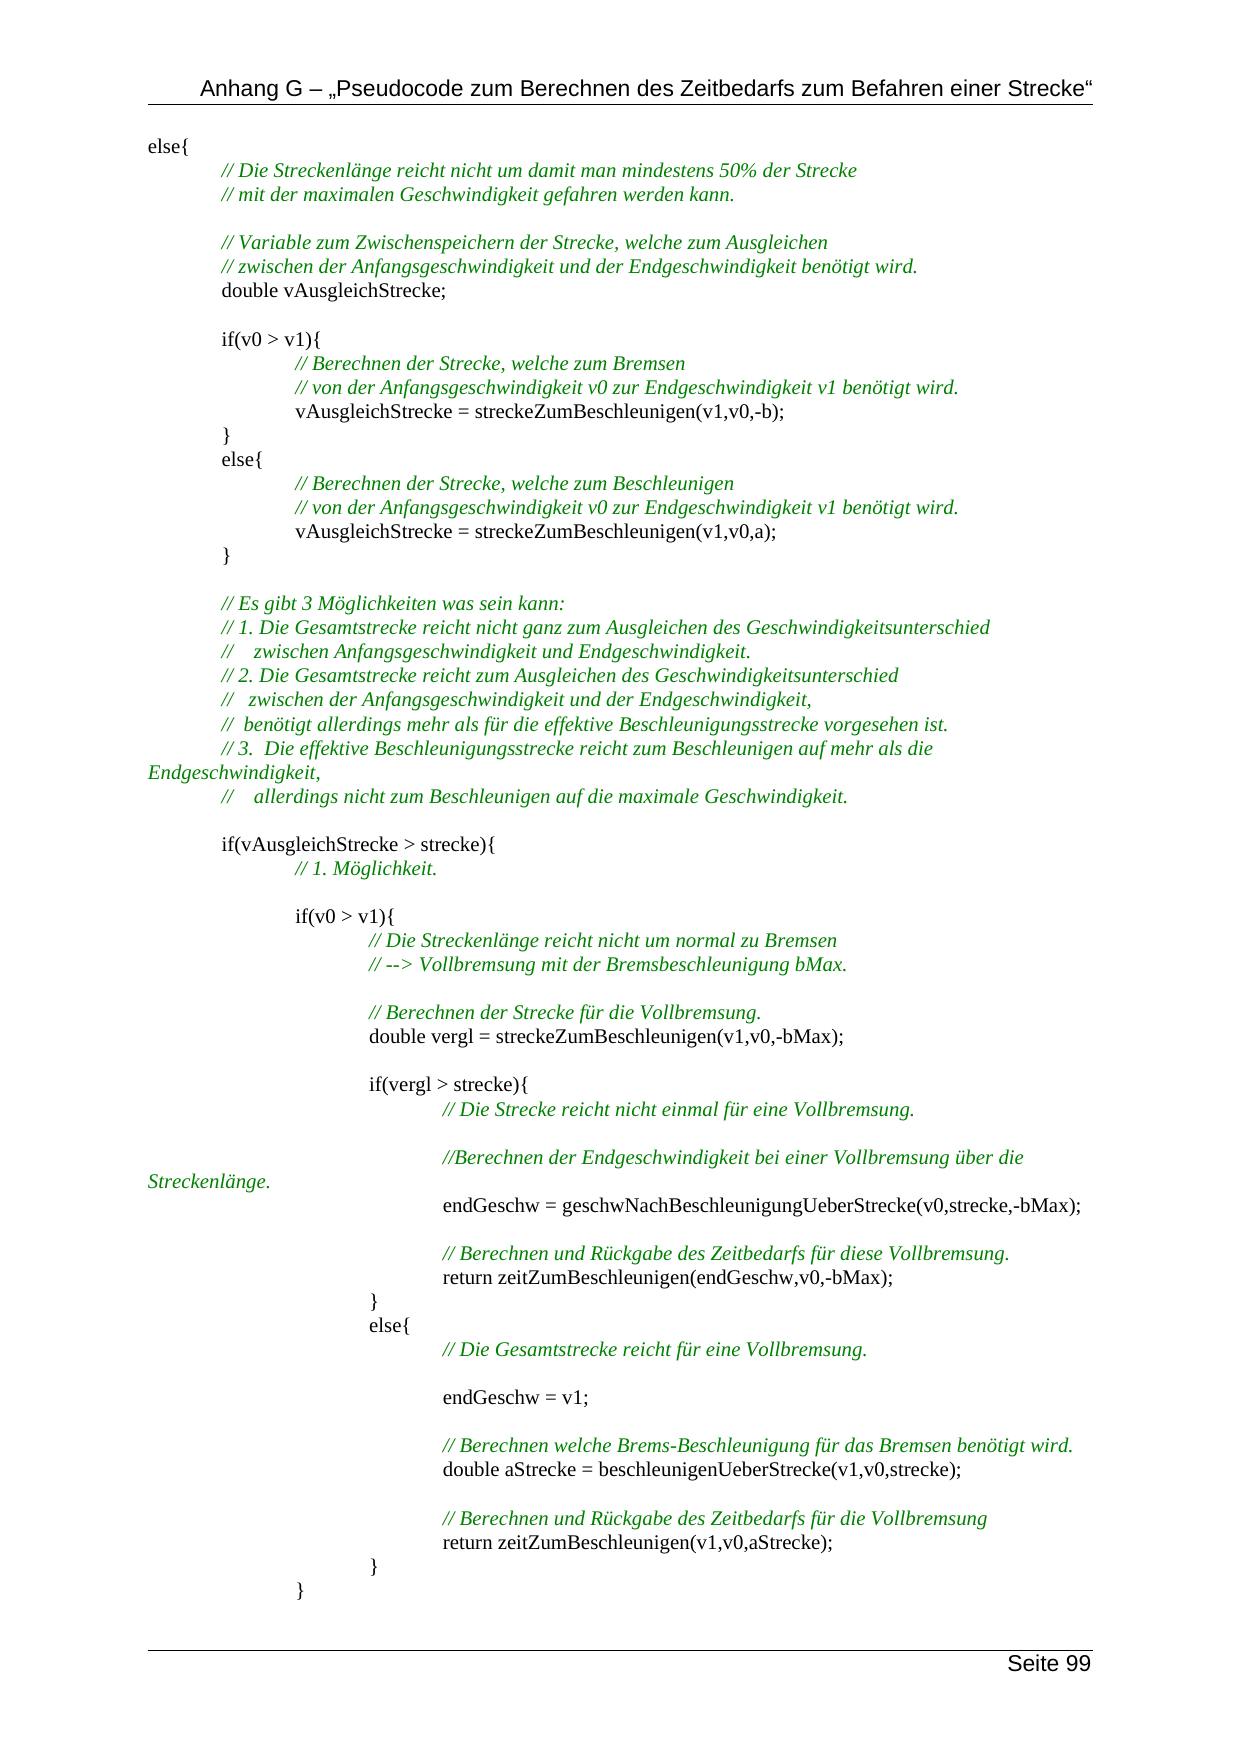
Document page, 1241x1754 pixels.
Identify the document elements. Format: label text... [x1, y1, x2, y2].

text } [148, 1578, 1093, 1602]
text // Die Strecke reicht nicht einmal für eine Vollbremsung. [148, 1096, 1093, 1121]
text // zwischen der Anfangsgeschwindigkeit und der Endgeschwindigkeit, [148, 687, 1093, 711]
text vAusgleichStrecke = streckeZumBeschleunigen(v1,v0,-b); [148, 399, 1093, 423]
text return zeitZumBeschleunigen(v1,v0,aStrecke); [148, 1529, 1093, 1554]
text endGeschw = geschwNachBeschleunigungUeberStrecke(v0,strecke,-bMax); [148, 1193, 1093, 1217]
text } [148, 543, 1093, 567]
text vAusgleichStrecke = streckeZumBeschleunigen(v1,v0,a); [148, 519, 1093, 543]
text // benötigt allerdings mehr als für die effektive Beschleunigungsstrecke vorgesehen ist. [148, 711, 1093, 736]
text else{ [148, 134, 1093, 158]
text // Variable zum Zwischenspeichern der Strecke, welche zum Ausgleichen [148, 230, 1093, 254]
text // Berechnen der Strecke, welche zum Bremsen [148, 351, 1093, 374]
text } [148, 423, 1093, 447]
text double aStrecke = beschleunigenUeberStrecke(v1,v0,strecke); [148, 1457, 1093, 1481]
text // von der Anfangsgeschwindigkeit v0 zur Endgeschwindigkeit v1 benötigt wird. [148, 374, 1093, 399]
text // Berechnen und Rückgabe des Zeitbedarfs für diese Vollbremsung. [148, 1241, 1093, 1265]
text double vergl = streckeZumBeschleunigen(v1,v0,-bMax); [148, 1024, 1093, 1048]
text return zeitZumBeschleunigen(endGeschw,v0,-bMax); [148, 1265, 1093, 1289]
text // zwischen der Anfangsgeschwindigkeit und der Endgeschwindigkeit benötigt wird. [148, 254, 1093, 278]
text double vAusgleichStrecke; [148, 278, 1093, 302]
text else{ [148, 1313, 1093, 1337]
text if(vergl > strecke){ [148, 1072, 1093, 1096]
text // 2. Die Gesamtstrecke reicht zum Ausgleichen des Geschwindigkeitsunterschied [148, 663, 1093, 687]
text // allerdings nicht zum Beschleunigen auf die maximale Geschwindigkeit. [148, 784, 1093, 808]
text // Berechnen der Strecke, welche zum Beschleunigen [148, 471, 1093, 495]
text // Berechnen welche Brems-Beschleunigung für das Bremsen benötigt wird. [148, 1433, 1093, 1457]
text if(v0 > v1){ [148, 904, 1093, 928]
text // Die Streckenlänge reicht nicht um normal zu Bremsen [148, 928, 1093, 952]
text // 3. Die effektive Beschleunigungsstrecke reicht zum Beschleunigen auf mehr als die Endgeschwindigkeit, [148, 736, 1093, 784]
text if(vAusgleichStrecke > strecke){ [148, 832, 1093, 856]
text } [148, 1289, 1093, 1313]
text endGeschw = v1; [148, 1385, 1093, 1409]
text //Berechnen der Endgeschwindigkeit bei einer Vollbremsung über die Streckenlänge. [148, 1144, 1093, 1193]
text // zwischen Anfangsgeschwindigkeit und Endgeschwindigkeit. [148, 639, 1093, 663]
text // mit der maximalen Geschwindigkeit gefahren werden kann. [148, 182, 1093, 206]
text // 1. Möglichkeit. [148, 856, 1093, 880]
text // Berechnen und Rückgabe des Zeitbedarfs für die Vollbremsung [148, 1506, 1093, 1529]
text else{ [148, 447, 1093, 471]
text } [148, 1554, 1093, 1578]
text if(v0 > v1){ [148, 326, 1093, 351]
text // 1. Die Gesamtstrecke reicht nicht ganz zum Ausgleichen des Geschwindigkeitsunterschied [148, 615, 1093, 639]
text // Die Streckenlänge reicht nicht um damit man mindestens 50% der Strecke [148, 158, 1093, 182]
text // Es gibt 3 Möglichkeiten was sein kann: [148, 591, 1093, 615]
text // von der Anfangsgeschwindigkeit v0 zur Endgeschwindigkeit v1 benötigt wird. [148, 495, 1093, 519]
text // --> Vollbremsung mit der Bremsbeschleunigung bMax. [148, 952, 1093, 976]
text // Die Gesamtstrecke reicht für eine Vollbremsung. [148, 1337, 1093, 1361]
text // Berechnen der Strecke für die Vollbremsung. [148, 1000, 1093, 1024]
